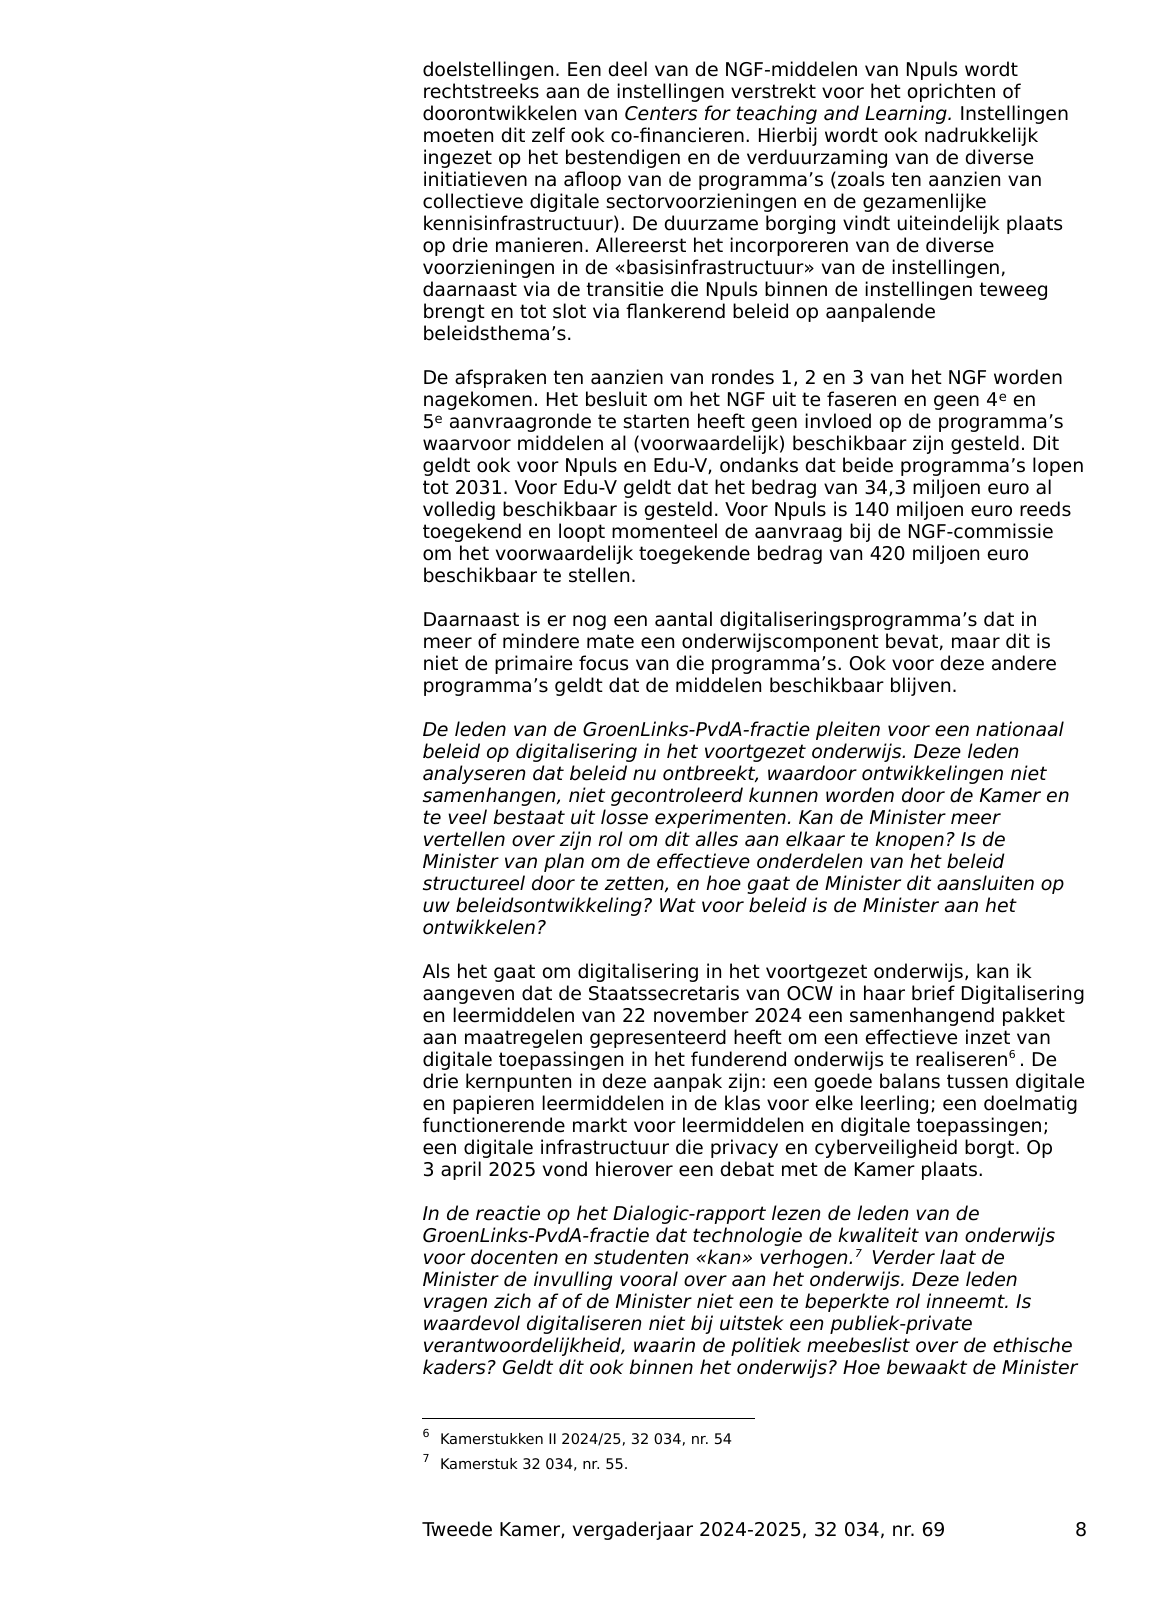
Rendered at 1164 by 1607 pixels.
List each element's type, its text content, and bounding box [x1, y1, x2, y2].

text De leden van de GroenLinks-PvdA-fractie pleiten voor een nationaal beleid op digitalisering in het voortgezet onderwijs. Deze leden analyseren dat beleid nu ontbreekt, waardoor ontwikkelingen niet samenhangen, niet gecontroleerd kunnen worden door de Kamer en te veel bestaat uit losse experimenten. Kan de Minister meer vertellen over zijn rol om dit alles aan elkaar te knopen? Is de Minister van plan om de effectieve onderdelen van het beleid structureel door te zetten, en hoe gaat de Minister dit aansluiten op uw beleidsontwikkeling? Wat voor beleid is de Minister aan het ontwikkelen? [422, 719, 1087, 939]
text doelstellingen. Een deel van de NGF-middelen van Npuls wordt rechtstreeks aan de instellingen verstrekt voor het oprichten of doorontwikkelen van Centers for teaching and Learning. Instellingen moeten dit zelf ook co-financieren. Hierbij wordt ook nadrukkelijk ingezet op het bestendigen en de verduurzaming van de diverse initiatieven na afloop van de programma’s (zoals ten aanzien van collectieve digitale sectorvoorzieningen en de gezamenlijke kennisinfrastructuur). De duurzame borging vindt uiteindelijk plaats op drie manieren. Allereerst het incorporeren van de diverse voorzieningen in de «basisinfrastructuur» van de instellingen, daarnaast via de transitie die Npuls binnen de instellingen teweeg brengt en tot slot via flankerend beleid op aanpalende beleidsthema’s. [422, 59, 1087, 345]
text Kamerstukken II 2024/25, 32 034, nr. 54 [422, 1427, 1087, 1449]
text Daarnaast is er nog een aantal digitaliseringsprogramma’s dat in meer of mindere mate een onderwijscomponent bevat, maar dit is niet de primaire focus van die programma’s. Ook voor deze andere programma’s geldt dat de middelen beschikbaar blijven. [422, 609, 1087, 697]
text De afspraken ten aanzien van rondes 1, 2 en 3 van het NGF worden nagekomen. Het besluit om het NGF uit te faseren en geen 4e en 5e aanvraagronde te starten heeft geen invloed op de programma’s waarvoor middelen al (voorwaardelijk) beschikbaar zijn gesteld. Dit geldt ook voor Npuls en Edu-V, ondanks dat beide programma’s lopen tot 2031. Voor Edu-V geldt dat het bedrag van 34,3 miljoen euro al volledig beschikbaar is gesteld. Voor Npuls is 140 miljoen euro reeds toegekend en loopt momenteel de aanvraag bij de NGF-commissie om het voorwaardelijk toegekende bedrag van 420 miljoen euro beschikbaar te stellen. [422, 367, 1087, 587]
text Kamerstuk 32 034, nr. 55. [422, 1452, 1087, 1474]
text In de reactie op het Dialogic-rapport lezen de leden van de GroenLinks-PvdA-fractie dat technologie de kwaliteit van onderwijs voor docenten en studenten «kan» verhogen. Verder laat de Minister de invulling vooral over aan het onderwijs. Deze leden vragen zich af of de Minister niet een te beperkte rol inneemt. Is waardevol digitaliseren niet bij uitstek een publiek-private verantwoordelijkheid, waarin de politiek meebeslist over de ethische kaders? Geldt dit ook binnen het onderwijs? Hoe bewaakt de Minister [422, 1203, 1087, 1379]
text Als het gaat om digitalisering in het voortgezet onderwijs, kan ik aangeven dat de Staatssecretaris van OCW in haar brief Digitalisering en leermiddelen van 22 november 2024 een samenhangend pakket aan maatregelen gepresenteerd heeft om een effectieve inzet van digitale toepassingen in het funderend onderwijs te realiseren. De drie kernpunten in deze aanpak zijn: een goede balans tussen digitale en papieren leermiddelen in de klas voor elke leerling; een doelmatig functionerende markt voor leermiddelen en digitale toepassingen; een digitale infrastructuur die privacy en cyberveiligheid borgt. Op 3 april 2025 vond hierover een debat met de Kamer plaats. [422, 961, 1087, 1181]
